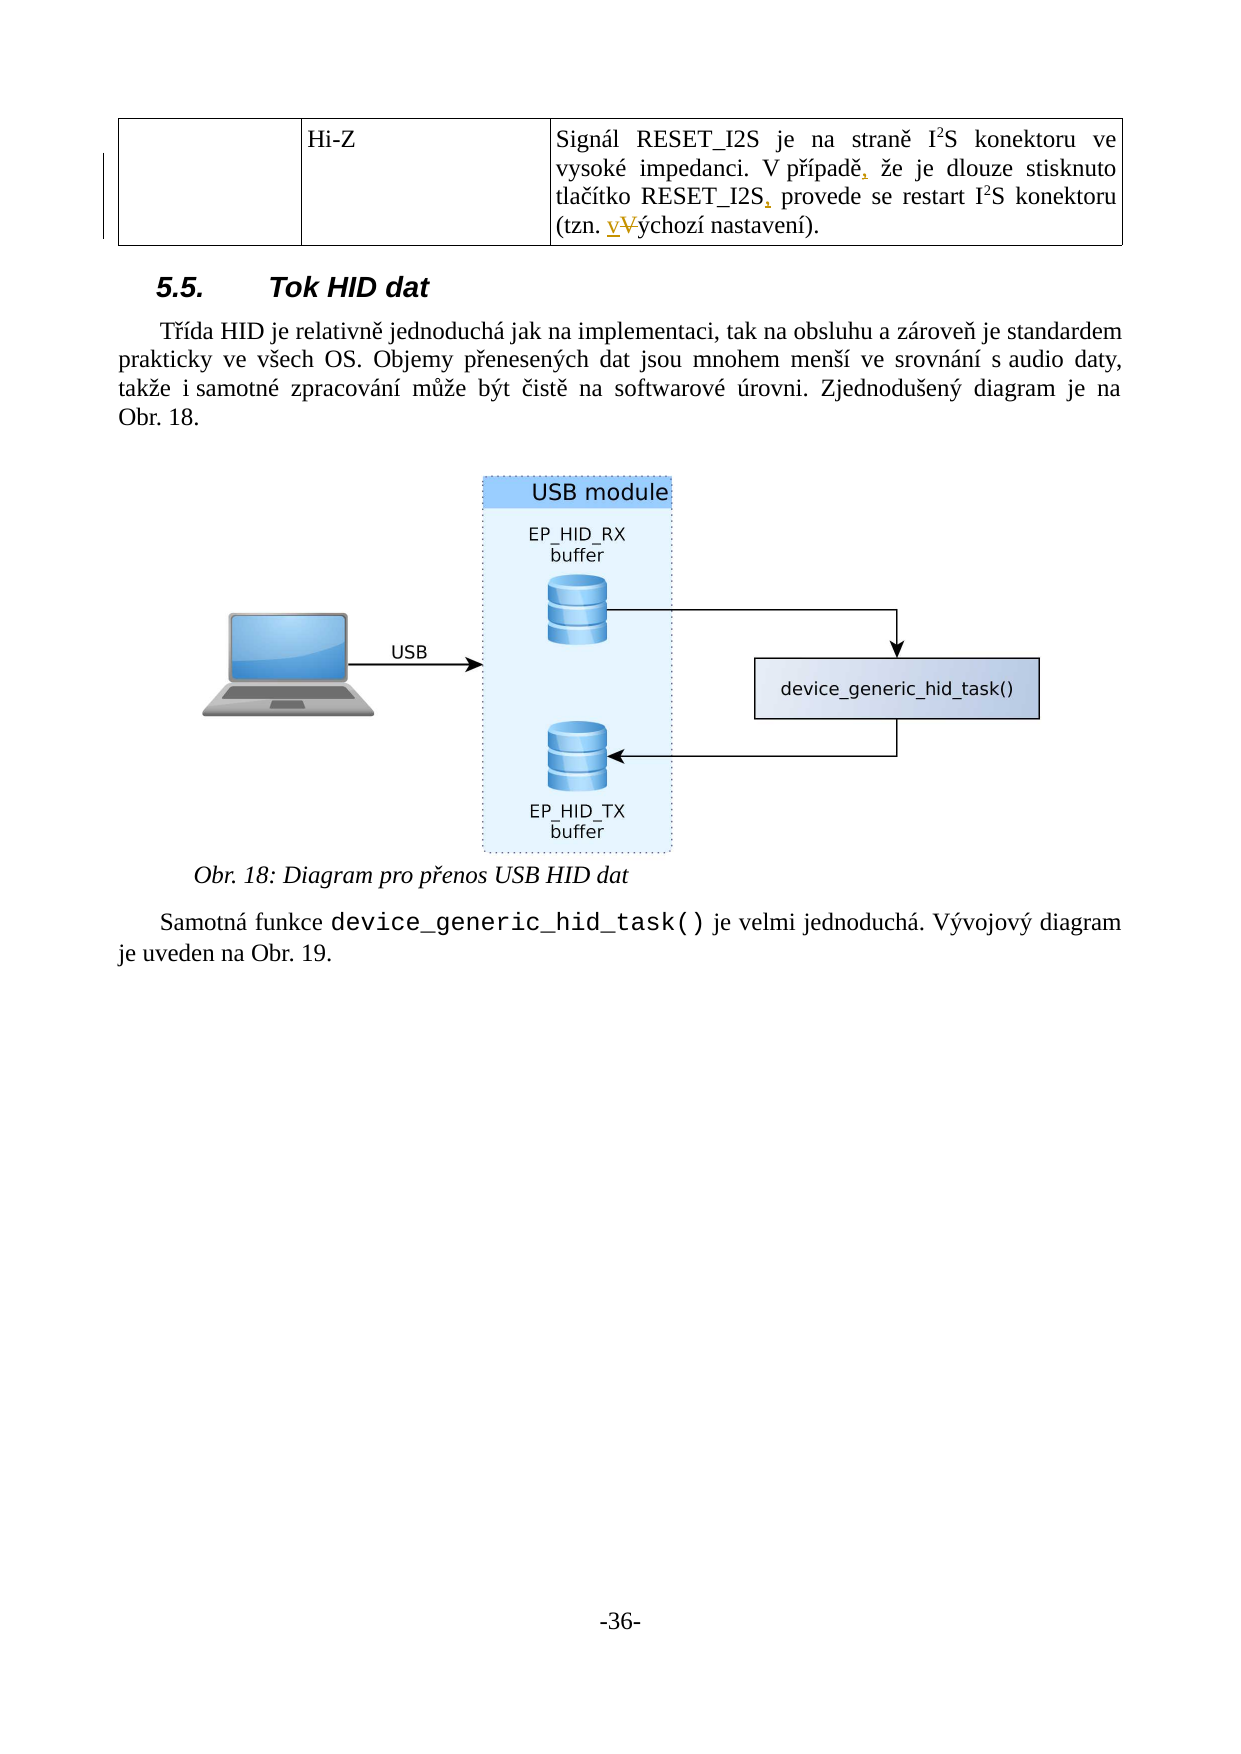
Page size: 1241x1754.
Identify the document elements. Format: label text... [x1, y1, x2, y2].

table_cell [119, 119, 301, 245]
picture [193, 467, 1047, 861]
text Obr. 18: Diagram pro přenos USB HID dat [193, 861, 1047, 889]
table_cell Signál RESET_I2S je na straně I2S konektoru ve vysoké impedanci. V případě, že je dlouze stisknuto tlačítko RESET_I2S, provede se restart I2S konektoru (tzn. výchozí nastavení). [551, 119, 1122, 245]
subtitle Tok HID dat [148, 270, 1122, 303]
text Samotná funkce device_generic_hid_task() je velmi jednoduchá. Vývojový diagram je uveden na Obr. 19. [118, 443, 1122, 967]
text Třída HID je relativně jednoduchá jak na implementaci, tak na obsluhu a zároveň je standardem prakticky ve všech OS. Objemy přenesených dat jsou mnohem menší ve srovnání s audio daty, takže i samotné zpracování může být čistě na softwarové úrovni. Zjednodušený diagram je na Obr. 18. [118, 316, 1122, 431]
table_cell Hi-Z [302, 119, 550, 245]
